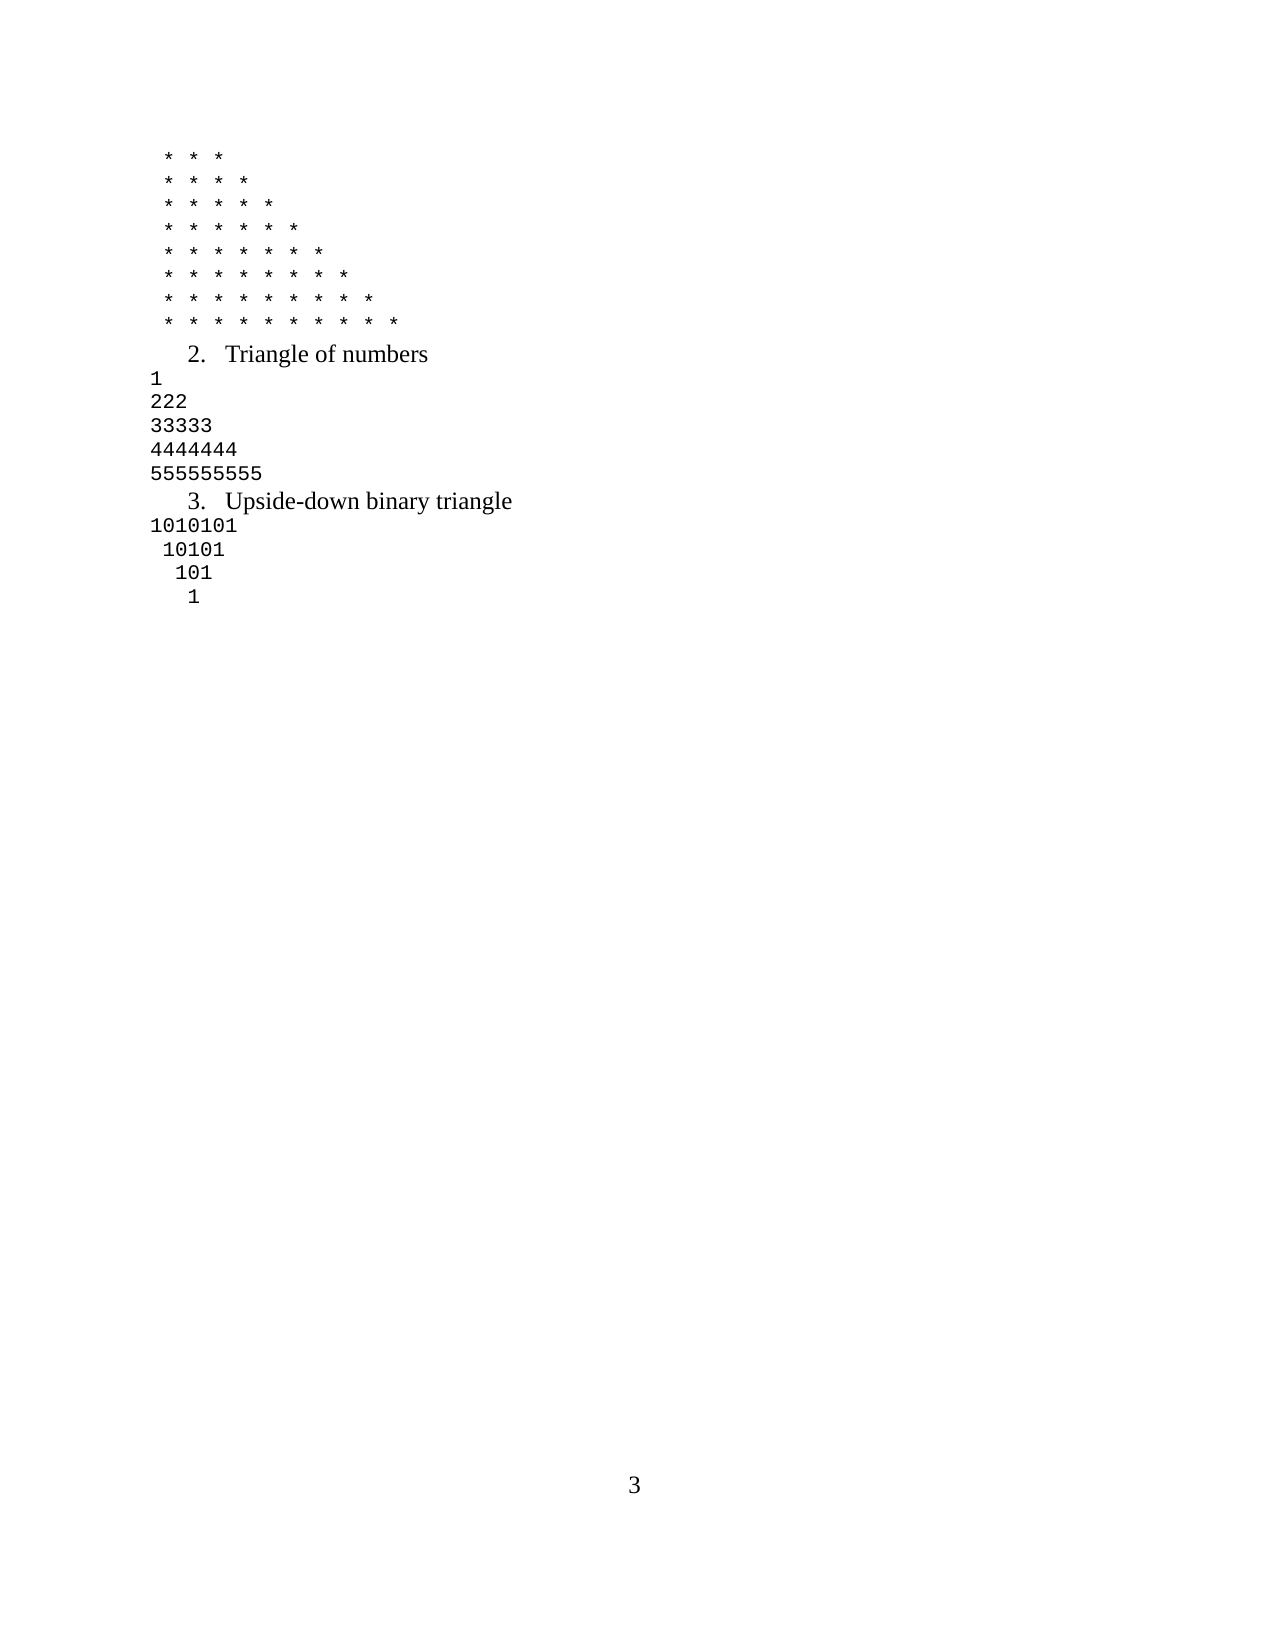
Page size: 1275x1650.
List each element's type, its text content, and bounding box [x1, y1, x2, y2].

list Upside-down binary triangle [187, 486, 1125, 515]
text * * * * * * * * [150, 268, 1125, 292]
text 1 [150, 586, 1125, 609]
list Triangle of numbers [187, 339, 1125, 368]
text * * * [150, 150, 1125, 174]
text 10101 [150, 538, 1125, 562]
text * * * * * * * [150, 244, 1125, 268]
text 33333 [150, 415, 1125, 439]
text 222 [150, 392, 1125, 415]
text * * * * [150, 174, 1125, 197]
text 1010101 [150, 515, 1125, 538]
text * * * * * * * * * [150, 292, 1125, 316]
text * * * * * * * * * * [150, 316, 1125, 339]
text 1 [150, 368, 1125, 392]
text 555555555 [150, 462, 1125, 486]
text 101 [150, 562, 1125, 586]
text 4444444 [150, 439, 1125, 462]
text * * * * * [150, 197, 1125, 221]
text * * * * * * [150, 221, 1125, 244]
